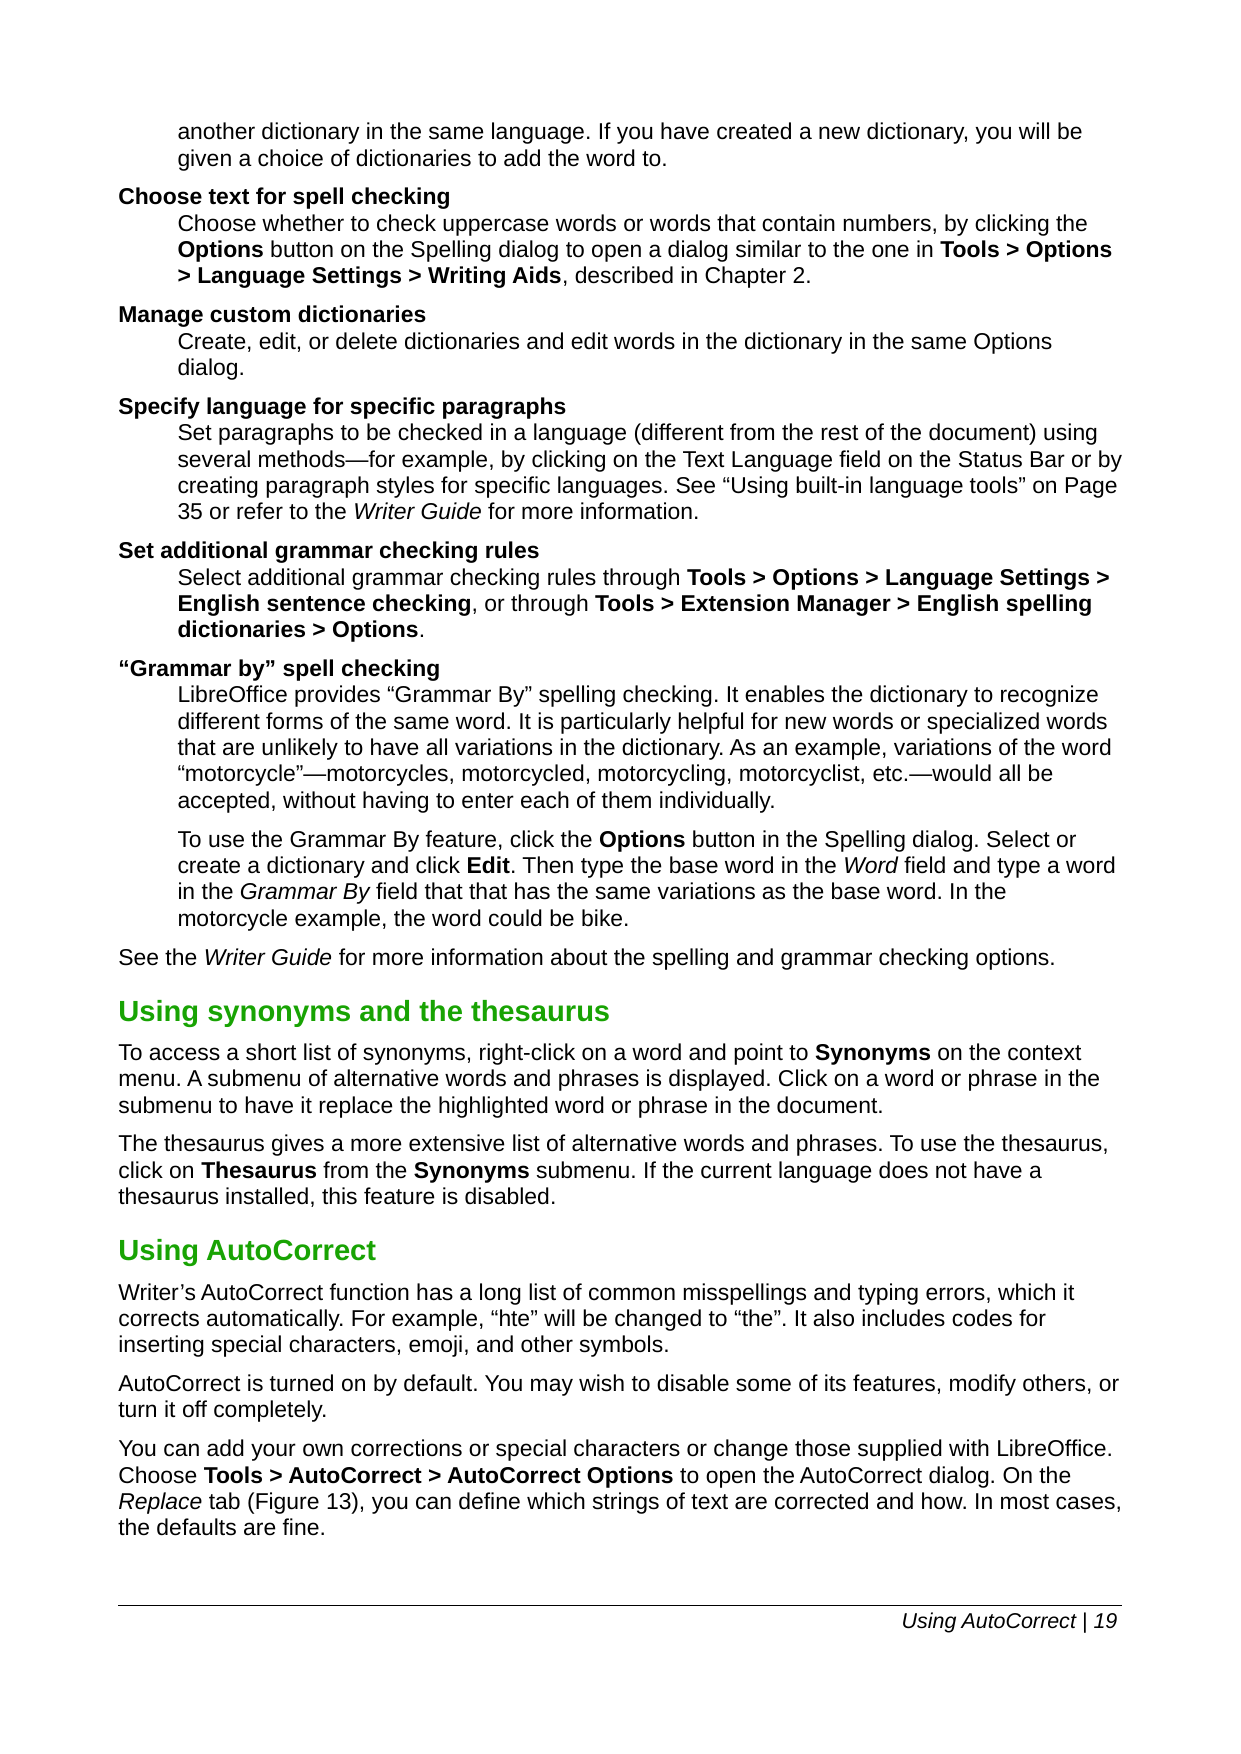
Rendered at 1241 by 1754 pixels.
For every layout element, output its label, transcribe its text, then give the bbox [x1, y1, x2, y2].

text Writer’s AutoCorrect function has a long list of common misspellings and typing errors, which it corrects automatically. For example, “hte” will be changed to “the”. It also includes codes for inserting special characters, emoji, and other symbols. [118, 1278, 1122, 1357]
text Create, edit, or delete dictionaries and edit words in the dictionary in the same Options dialog. [177, 328, 1122, 380]
text To use the Grammar By feature, click the Options button in the Spelling dialog. Select or create a dictionary and click Edit. Then type the base word in the Word field and type a word in the Grammar By field that that has the same variations as the base word. In the motorcycle example, the word could be bike. [177, 826, 1122, 931]
text Set additional grammar checking rules [118, 537, 1122, 563]
text You can add your own corrections or special characters or change those supplied with LibreOffice. Choose Tools > AutoCorrect > AutoCorrect Options to open the AutoCorrect dialog. On the Replace tab (Figure 13), you can define which strings of text are corrected and how. In most cases, the defaults are fine. [118, 1435, 1122, 1541]
text Manage custom dictionaries [118, 301, 1122, 328]
text “Grammar by” spell checking [118, 655, 1122, 681]
text Select additional grammar checking rules through Tools > Options > Language Settings > English sentence checking, or through Tools > Extension Manager > English spelling dictionaries > Options. [177, 563, 1122, 642]
text Specify language for specific paragraphs [118, 393, 1122, 419]
text Choose whether to check uppercase words or words that contain numbers, by clicking the Options button on the Spelling dialog to open a dialog similar to the one in Tools > Options > Language Settings > Writing Aids, described in Chapter 2. [177, 210, 1122, 289]
list To access a short list of synonyms, right-click on a word and point to Synonyms on the context menu. A submenu of alternative words and phrases is displayed. Click on a word or phrase in the submenu to have it replace the highlighted word or phrase in the document. [118, 1039, 1122, 1118]
text Set paragraphs to be checked in a language (different from the rest of the document) using several methods—for example, by clicking on the Text Language field on the Status Bar or by creating paragraph styles for specific languages. See “Using built-in language tools” on Page 35 or refer to the Writer Guide for more information. [177, 419, 1122, 524]
text See the Writer Guide for more information about the spelling and grammar checking options. [118, 943, 1122, 970]
subtitle Using AutoCorrect [118, 1233, 1122, 1267]
list The thesaurus gives a more extensive list of alternative words and phrases. To use the thesaurus, click on Thesaurus from the Synonyms submenu. If the current language does not have a thesaurus installed, this feature is disabled. [118, 1130, 1122, 1209]
text AutoCorrect is turned on by default. You may wish to disable some of its features, modify others, or turn it off completely. [118, 1370, 1122, 1423]
text another dictionary in the same language. If you have created a new dictionary, you will be given a choice of dictionaries to add the word to. [177, 118, 1122, 171]
subtitle Using synonyms and the thesaurus [118, 993, 1122, 1027]
text LibreOffice provides “Grammar By” spelling checking. It enables the dictionary to recognize different forms of the same word. It is particularly helpful for new words or specialized words that are unlikely to have all variations in the dictionary. As an example, variations of the word “motorcycle”—motorcycles, motorcycled, motorcycling, motorcyclist, etc.—would all be accepted, without having to enter each of them individually. [177, 681, 1122, 813]
text Choose text for spell checking [118, 183, 1122, 210]
